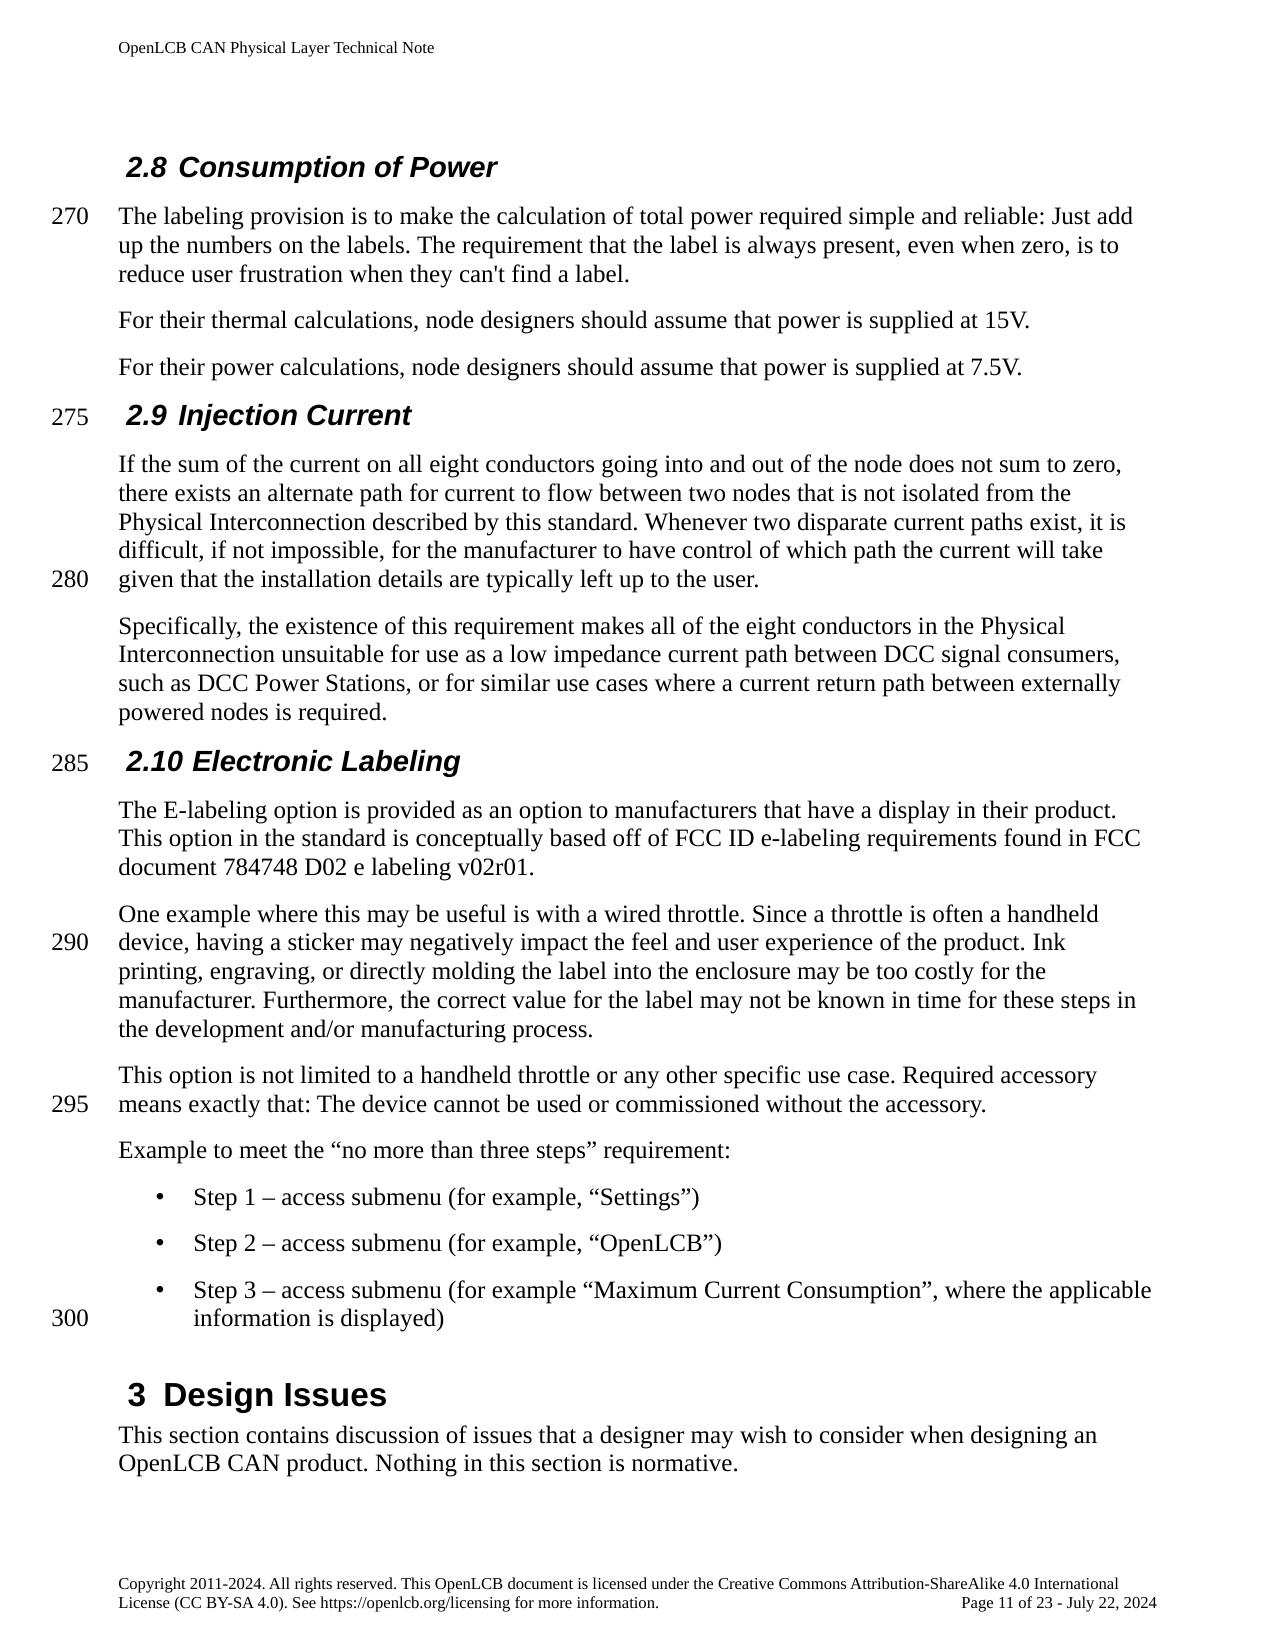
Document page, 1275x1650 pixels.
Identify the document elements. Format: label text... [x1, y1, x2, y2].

subtitle Design Issues [118, 1375, 1157, 1413]
list Step 3 – access submenu (for example “Maximum Current Consumption”, where the applicable information is displayed) [156, 1275, 1157, 1332]
text For their power calculations, node designers should assume that power is supplied at 7.5V. [118, 352, 1157, 380]
text Example to meet the “no more than three steps” requirement: [118, 1135, 1157, 1164]
list Step 1 – access submenu (for example, “Settings”) [156, 1182, 1157, 1211]
list Step 2 – access submenu (for example, “OpenLCB”) [156, 1228, 1157, 1257]
subtitle Consumption of Power [118, 150, 1157, 183]
text For their thermal calculations, node designers should assume that power is supplied at 15V. [118, 305, 1157, 334]
subtitle Injection Current [118, 398, 1157, 432]
text The labeling provision is to make the calculation of total power required simple and reliable: Just add up the numbers on the labels. The requirement that the label is always present, even when zero, is to reduce user frustration when they can't find a label. [118, 201, 1157, 287]
subtitle Electronic Labeling [118, 743, 1157, 777]
text This section contains discussion of issues that a designer may wish to consider when designing an OpenLCB CAN product. Nothing in this section is normative. [118, 1420, 1157, 1477]
text The E-labeling option is provided as an option to manufacturers that have a display in their product. This option in the standard is conceptually based off of FCC ID e-labeling requirements found in FCC document 784748 D02 e labeling v02r01. [118, 795, 1157, 881]
text One example where this may be useful is with a wired throttle. Since a throttle is often a handheld device, having a sticker may negatively impact the feel and user experience of the product. Ink printing, engraving, or directly molding the label into the enclosure may be too costly for the manufacturer. Furthermore, the correct value for the label may not be known in time for these steps in the development and/or manufacturing process. [118, 899, 1157, 1042]
text Specifically, the existence of this requirement makes all of the eight conductors in the Physical Interconnection unsuitable for use as a low impedance current path between DCC signal consumers, such as DCC Power Stations, or for similar use cases where a current return path between externally powered nodes is required. [118, 611, 1157, 726]
text This option is not limited to a handheld throttle or any other specific use case. Required accessory means exactly that: The device cannot be used or commissioned without the accessory. [118, 1060, 1157, 1118]
text If the sum of the current on all eight conductors going into and out of the node does not sum to zero, there exists an alternate path for current to flow between two nodes that is not isolated from the Physical Interconnection described by this standard. Whenever two disparate current paths exist, it is difficult, if not impossible, for the manufacturer to have control of which path the current will take given that the installation details are typically left up to the user. [118, 449, 1157, 593]
